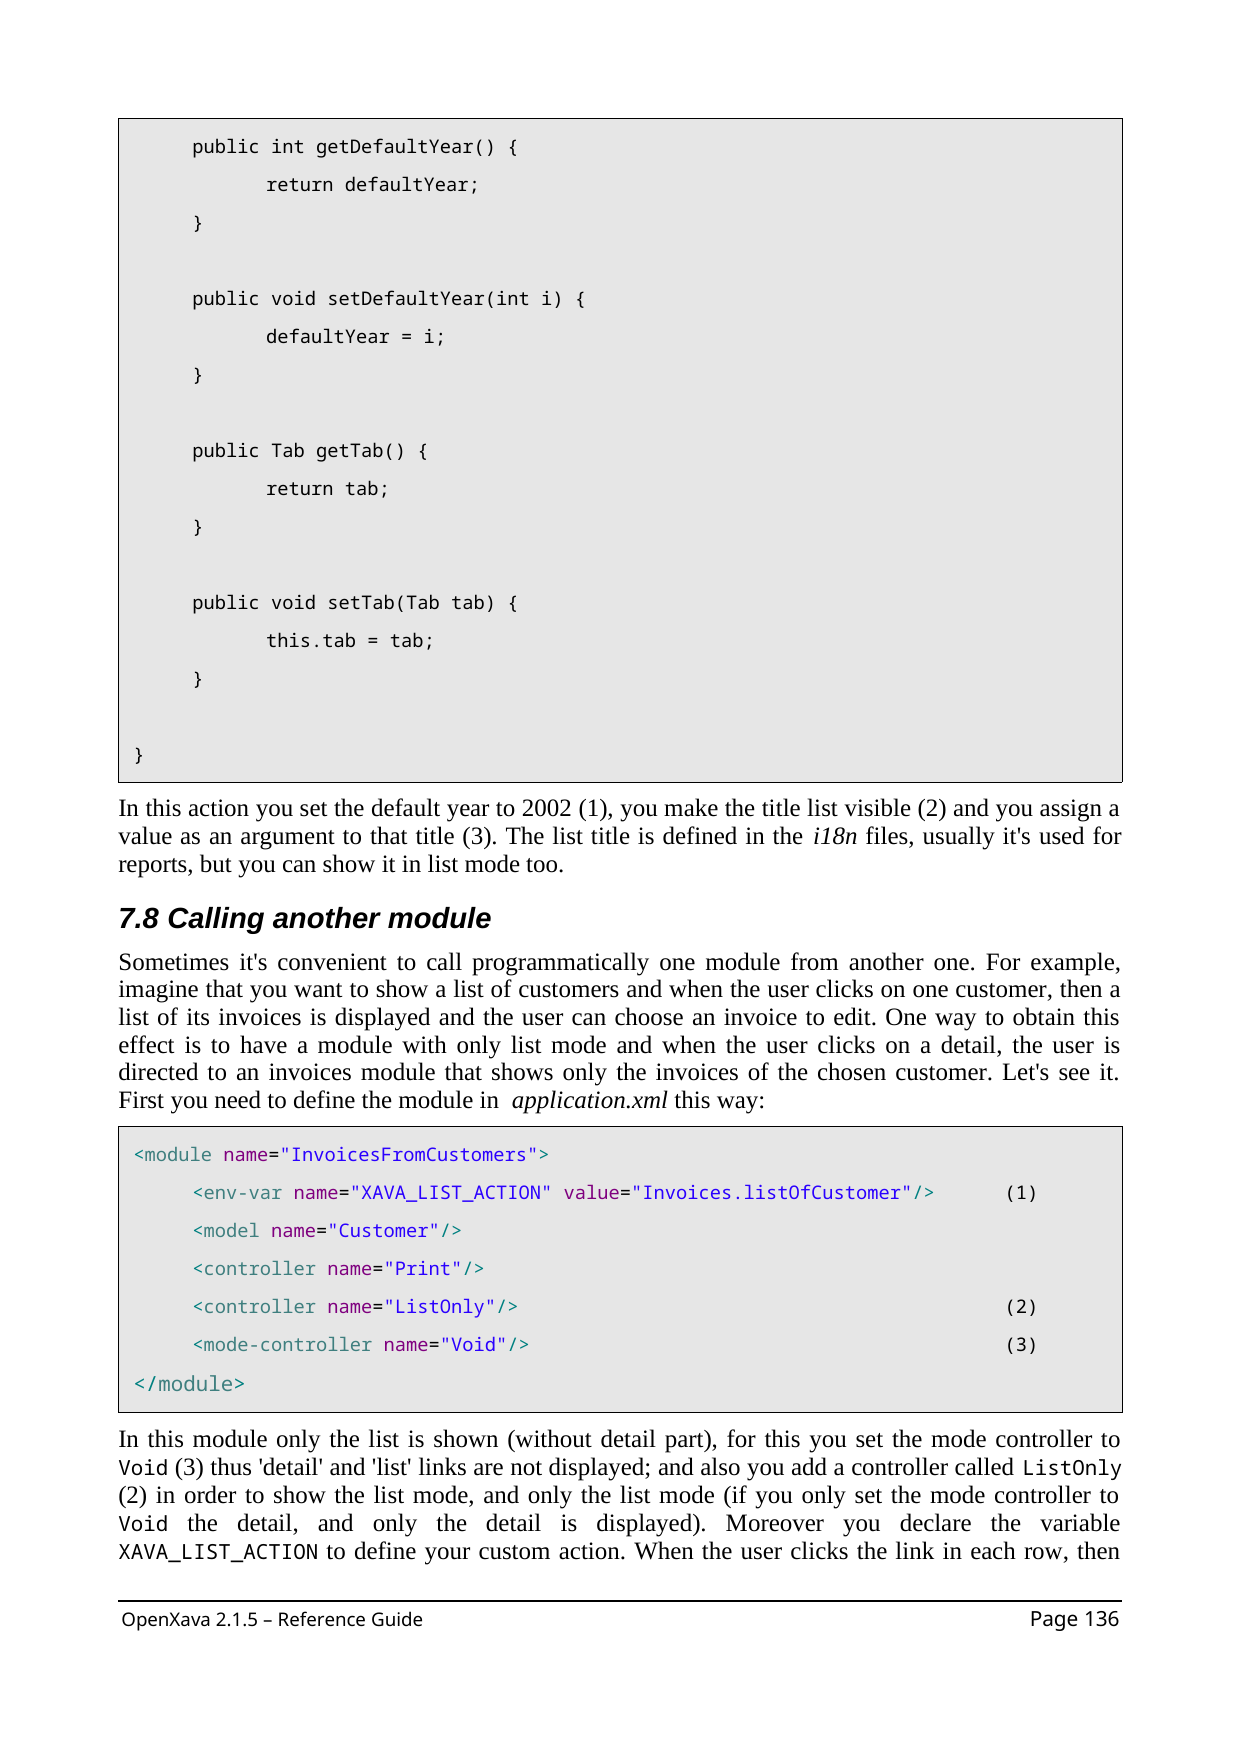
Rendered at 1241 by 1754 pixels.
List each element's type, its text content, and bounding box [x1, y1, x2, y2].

text In this module only the list is shown (without detail part), for this you set the mode controller to Void (3) thus 'detail' and 'list' links are not displayed; and also you add a controller called ListOnly (2) in order to show the list mode, and only the list mode (if you only set the mode controller to Void the detail, and only the detail is displayed). Moreover you declare the variable XAVA_LIST_ACTION to define your custom action. When the user clicks the link in each row, then [118, 1425, 1122, 1565]
text In this action you set the default year to 2002 (1), you make the title list visible (2) and you assign a value as an argument to that title (3). The list title is defined in the i18n files, usually it's used for reports, but you can show it in list mode too. [118, 794, 1122, 877]
text <model name="Customer"/> [119, 1202, 1122, 1240]
text </module> [119, 1354, 1122, 1412]
text <controller name="ListOnly"/> (2) [119, 1278, 1122, 1316]
text public int getDefaultYear() { [119, 119, 1122, 156]
text public Tab getTab() { [119, 422, 1122, 460]
text } [119, 498, 1122, 536]
text public void setTab(Tab tab) { [119, 574, 1122, 612]
text public void setDefaultYear(int i) { [119, 270, 1122, 308]
text <mode-controller name="Void"/> (3) [119, 1316, 1122, 1354]
text } [119, 726, 1122, 782]
text return defaultYear; [119, 156, 1122, 194]
text Sometimes it's convenient to call programmatically one module from another one. For example, imagine that you want to show a list of customers and when the user clicks on one customer, then a list of its invoices is displayed and the user can choose an invoice to edit. One way to obtain this effect is to have a module with only list mode and when the user clicks on a detail, the user is directed to an invoices module that shows only the invoices of the chosen customer. Let's see it. First you need to define the module in application.xml this way: [118, 948, 1122, 1114]
text } [119, 650, 1122, 688]
text } [119, 346, 1122, 384]
text <controller name="Print"/> [119, 1240, 1122, 1278]
text this.tab = tab; [119, 612, 1122, 650]
text } [119, 194, 1122, 232]
text <module name="InvoicesFromCustomers"> [119, 1127, 1122, 1164]
text defaultYear = i; [119, 308, 1122, 346]
text <env-var name="XAVA_LIST_ACTION" value="Invoices.listOfCustomer"/> (1) [119, 1164, 1122, 1202]
subtitle Calling another module [118, 902, 1122, 935]
text return tab; [119, 460, 1122, 498]
